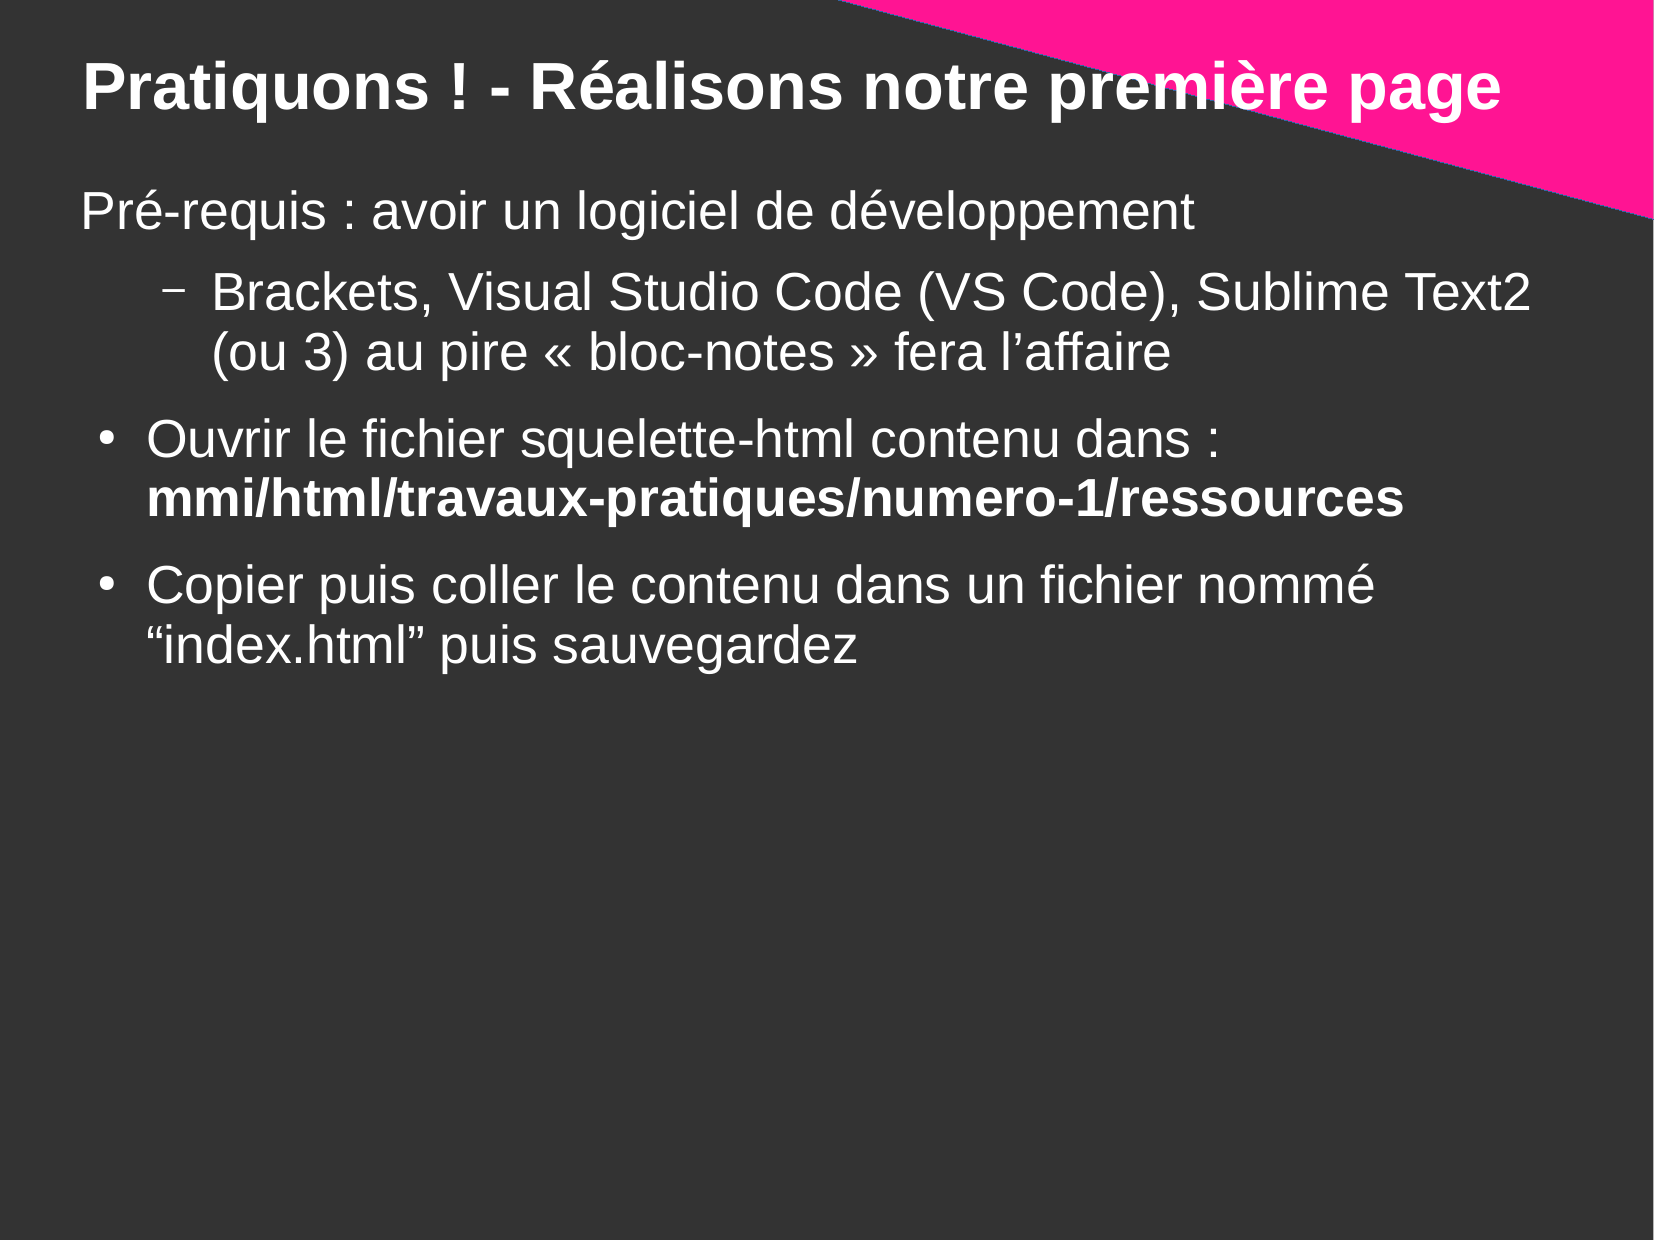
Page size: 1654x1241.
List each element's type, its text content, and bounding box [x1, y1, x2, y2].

list Pré-requis : avoir un logiciel de développement Brackets, Visual Studio Code (VS Code), Sublime Text2 (ou 3) au pire « bloc-notes » fera l’affaire Ouvrir le fichier squelette-html contenu dans : mmi/html/travaux-pratiques/numero-1/ressources Copier puis coller le contenu dans un fichier nommé “index.html” puis sauvegardez [80, 180, 1620, 675]
title Pratiquons ! - Réalisons notre première page [82, 49, 1571, 152]
text_box [838, 0, 1654, 220]
